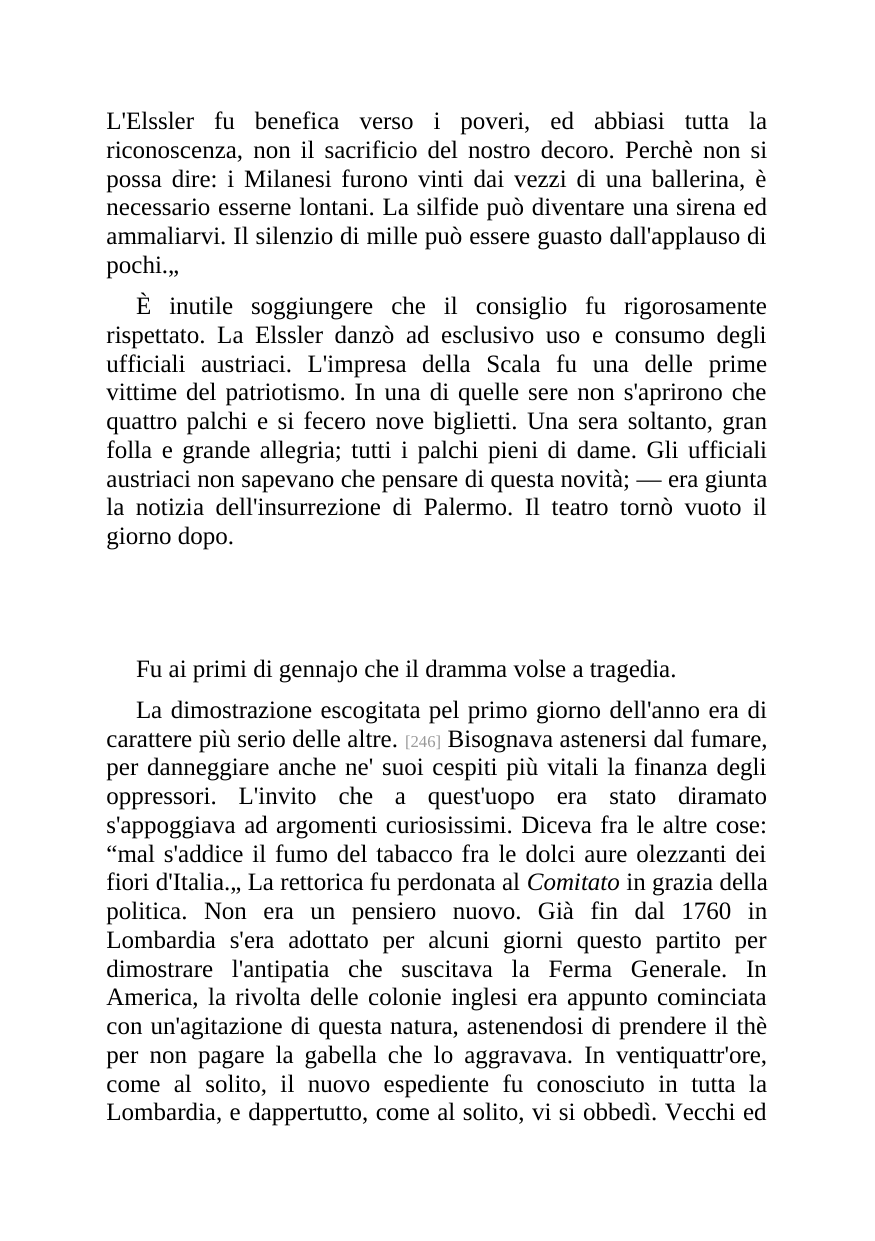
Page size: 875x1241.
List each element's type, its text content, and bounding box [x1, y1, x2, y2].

text È inutile soggiungere che il consiglio fu rigorosamente rispettato. La Elssler danzò ad esclusivo uso e consumo degli ufficiali austriaci. L'impresa della Scala fu una delle prime vittime del patriotismo. In una di quelle sere non s'aprirono che quattro palchi e si fecero nove biglietti. Una sera soltanto, gran folla e grande allegria; tutti i palchi pieni di dame. Gli ufficiali austriaci non sapevano che pensare di questa novità; — era giunta la notizia dell'insurrezione di Palermo. Il teatro tornò vuoto il giorno dopo. [106, 291, 768, 550]
text L'Elssler fu benefica verso i poveri, ed abbiasi tutta la riconoscenza, non il sacrificio del nostro decoro. Perchè non si possa dire: i Milanesi furono vinti dai vezzi di una ballerina, è necessario esserne lontani. La silfide può diventare una sirena ed ammaliarvi. Il silenzio di mille può essere guasto dall'applauso di pochi.„ [106, 106, 768, 279]
text La dimostrazione escogitata pel primo giorno dell'anno era di carattere più serio delle altre. [246] Bisognava astenersi dal fumare, per danneggiare anche ne' suoi cespiti più vitali la finanza degli oppressori. L'invito che a quest'uopo era stato diramato s'appoggiava ad argomenti curiosissimi. Diceva fra le altre cose: “mal s'addice il fumo del tabacco fra le dolci aure olezzanti dei fiori d'Italia.„ La rettorica fu perdonata al Comitato in grazia della politica. Non era un pensiero nuovo. Già fin dal 1760 in Lombardia s'era adottato per alcuni giorni questo partito per dimostrare l'antipatia che suscitava la Ferma Generale. In America, la rivolta delle colonie inglesi era appunto cominciata con un'agitazione di questa natura, astenendosi di prendere il thè per non pagare la gabella che lo aggravava. In ventiquattr'ore, come al solito, il nuovo espediente fu conosciuto in tutta la Lombardia, e dappertutto, come al solito, vi si obbedì. Vecchi ed [106, 695, 768, 1126]
text Fu ai primi di gennajo che il dramma volse a tragedia. [106, 654, 768, 682]
